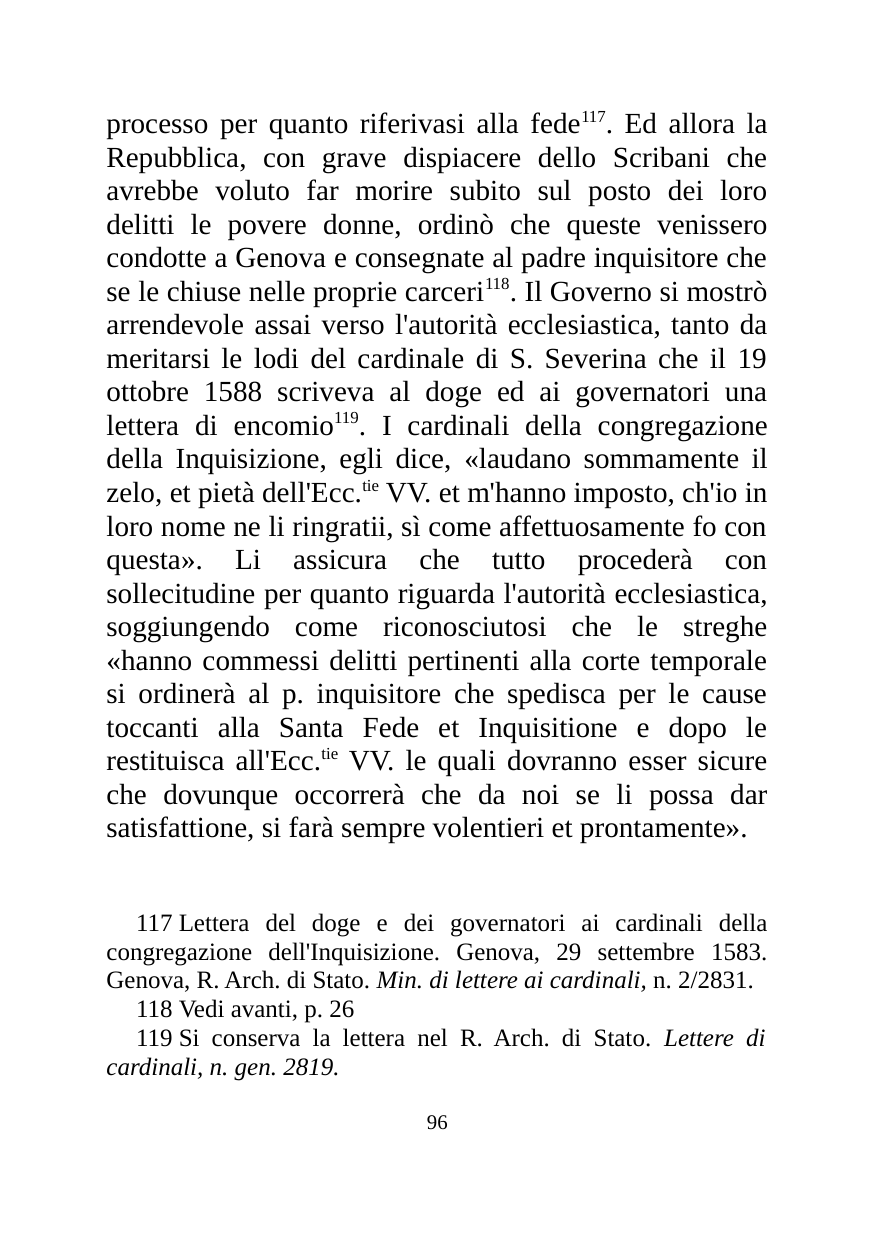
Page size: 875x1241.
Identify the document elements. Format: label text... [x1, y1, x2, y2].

text Lettera del doge e dei governatori ai cardinali della congregazione dell'Inquisizione. Genova, 29 settembre 1583. Genova, R. Arch. di Stato. Min. di lettere ai cardinali, n. 2/2831. [106, 908, 768, 994]
text Vedi avanti, p. 26 [106, 994, 768, 1023]
text processo per quanto riferivasi alla fede. Ed allora la Repubblica, con grave dispiacere dello Scribani che avrebbe voluto far morire subito sul posto dei loro delitti le povere donne, ordinò che queste venissero condotte a Genova e consegnate al padre inquisitore che se le chiuse nelle proprie carceri. Il Governo si mostrò arrendevole assai verso l'autorità ecclesiastica, tanto da meritarsi le lodi del cardinale di S. Severina che il 19 ottobre 1588 scriveva al doge ed ai governatori una lettera di encomio. I cardinali della congregazione della Inquisizione, egli dice, «laudano sommamente il zelo, et pietà dell'Ecc.tie VV. et m'hanno imposto, ch'io in loro nome ne li ringratii, sì come affettuosamente fo con questa». Li assicura che tutto procederà con sollecitudine per quanto riguarda l'autorità ecclesiastica, soggiungendo come riconosciutosi che le streghe «hanno commessi delitti pertinenti alla corte temporale si ordinerà al p. inquisitore che spedisca per le cause toccanti alla Santa Fede et Inquisitione e dopo le restituisca all'Ecc.tie VV. le quali dovranno esser sicure che dovunque occorrerà che da noi se li possa dar satisfattione, si farà sempre volentieri et prontamente». [106, 106, 768, 844]
text Si conserva la lettera nel R. Arch. di Stato. Lettere di cardinali, n. gen. 2819. [106, 1023, 768, 1080]
